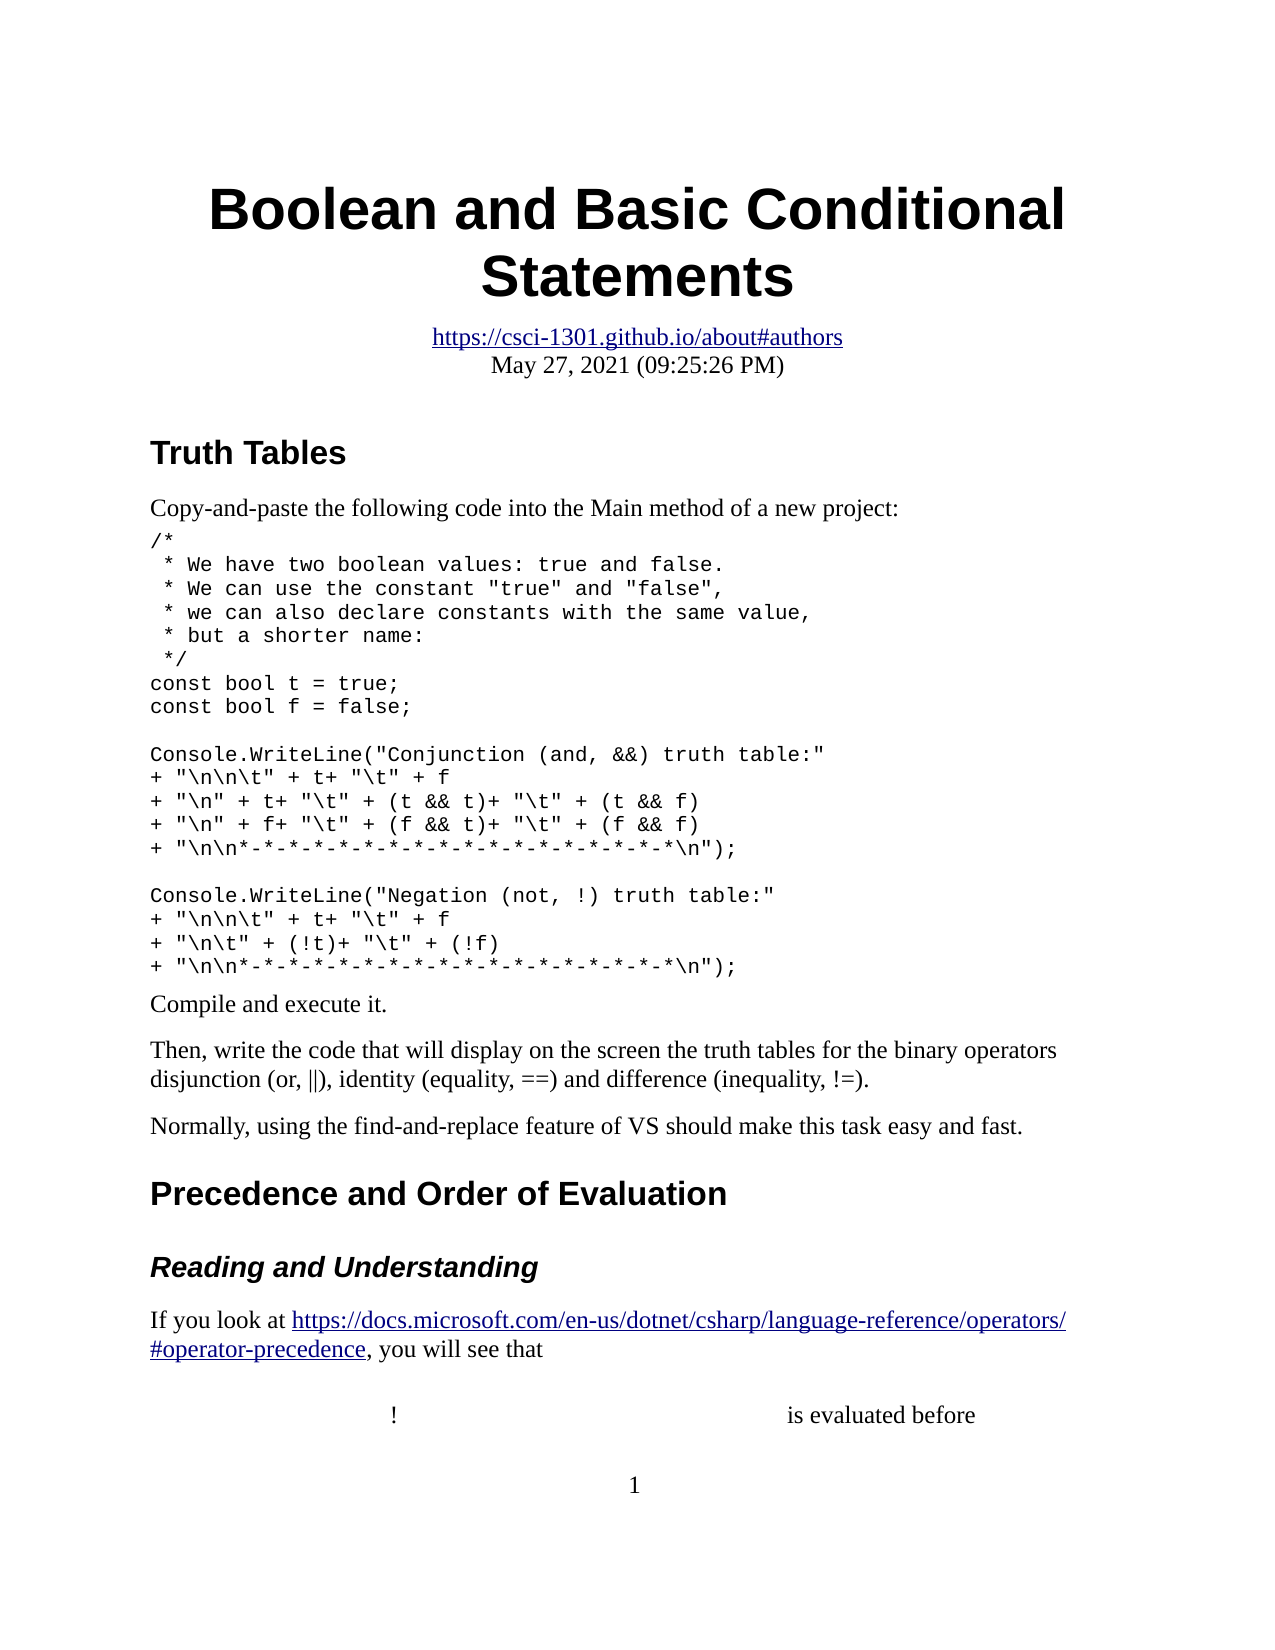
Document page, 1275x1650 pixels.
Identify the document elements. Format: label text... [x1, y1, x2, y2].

text Console.WriteLine("Negation (not, !) truth table:" [150, 885, 1125, 909]
table_cell is evaluated before [638, 1400, 1125, 1429]
text Copy-and-paste the following code into the Main method of a new project: [150, 493, 1125, 522]
table_cell ! [150, 1400, 637, 1429]
text If you look at https://docs.microsoft.com/en-us/dotnet/csharp/language-reference/operators/#operator-precedence, you will see that [150, 1305, 1125, 1362]
text */ [150, 649, 1125, 673]
text + "\n" + t+ "\t" + (t && t)+ "\t" + (t && f) [150, 791, 1125, 814]
text + "\n\n\t" + t+ "\t" + f [150, 909, 1125, 933]
text * but a shorter name: [150, 625, 1125, 649]
text Console.WriteLine("Conjunction (and, &&) truth table:" [150, 743, 1125, 767]
text const bool t = true; [150, 673, 1125, 696]
text * We have two boolean values: true and false. [150, 554, 1125, 578]
text * We can use the constant "true" and "false", [150, 578, 1125, 602]
text * we can also declare constants with the same value, [150, 602, 1125, 625]
text + "\n\n*-*-*-*-*-*-*-*-*-*-*-*-*-*-*-*-*-*\n"); [150, 956, 1125, 980]
text Compile and execute it. [150, 989, 1125, 1018]
text Then, write the code that will display on the screen the truth tables for the binary operators disjunction (or, ||), identity (equality, ==) and difference (inequality, !=). [150, 1036, 1125, 1093]
subtitle Truth Tables [150, 433, 1125, 472]
text const bool f = false; [150, 696, 1125, 720]
table_header [150, 1371, 637, 1400]
text /* [150, 531, 1125, 554]
text + "\n\t" + (!t)+ "\t" + (!f) [150, 933, 1125, 956]
text Normally, using the find-and-replace feature of VS should make this task easy and fast. [150, 1111, 1125, 1140]
subtitle Reading and Understanding [150, 1250, 1125, 1283]
table_header [638, 1371, 1125, 1400]
text May 27, 2021 (09:25:26 PM) [150, 350, 1125, 379]
text + "\n" + f+ "\t" + (f && t)+ "\t" + (f && f) [150, 814, 1125, 838]
subtitle Precedence and Order of Evaluation [150, 1174, 1125, 1212]
text + "\n\n*-*-*-*-*-*-*-*-*-*-*-*-*-*-*-*-*-*\n"); [150, 838, 1125, 862]
text + "\n\n\t" + t+ "\t" + f [150, 767, 1125, 791]
title Boolean and Basic Conditional Statements [150, 175, 1125, 309]
text https://csci-1301.github.io/about#authors [150, 322, 1125, 350]
